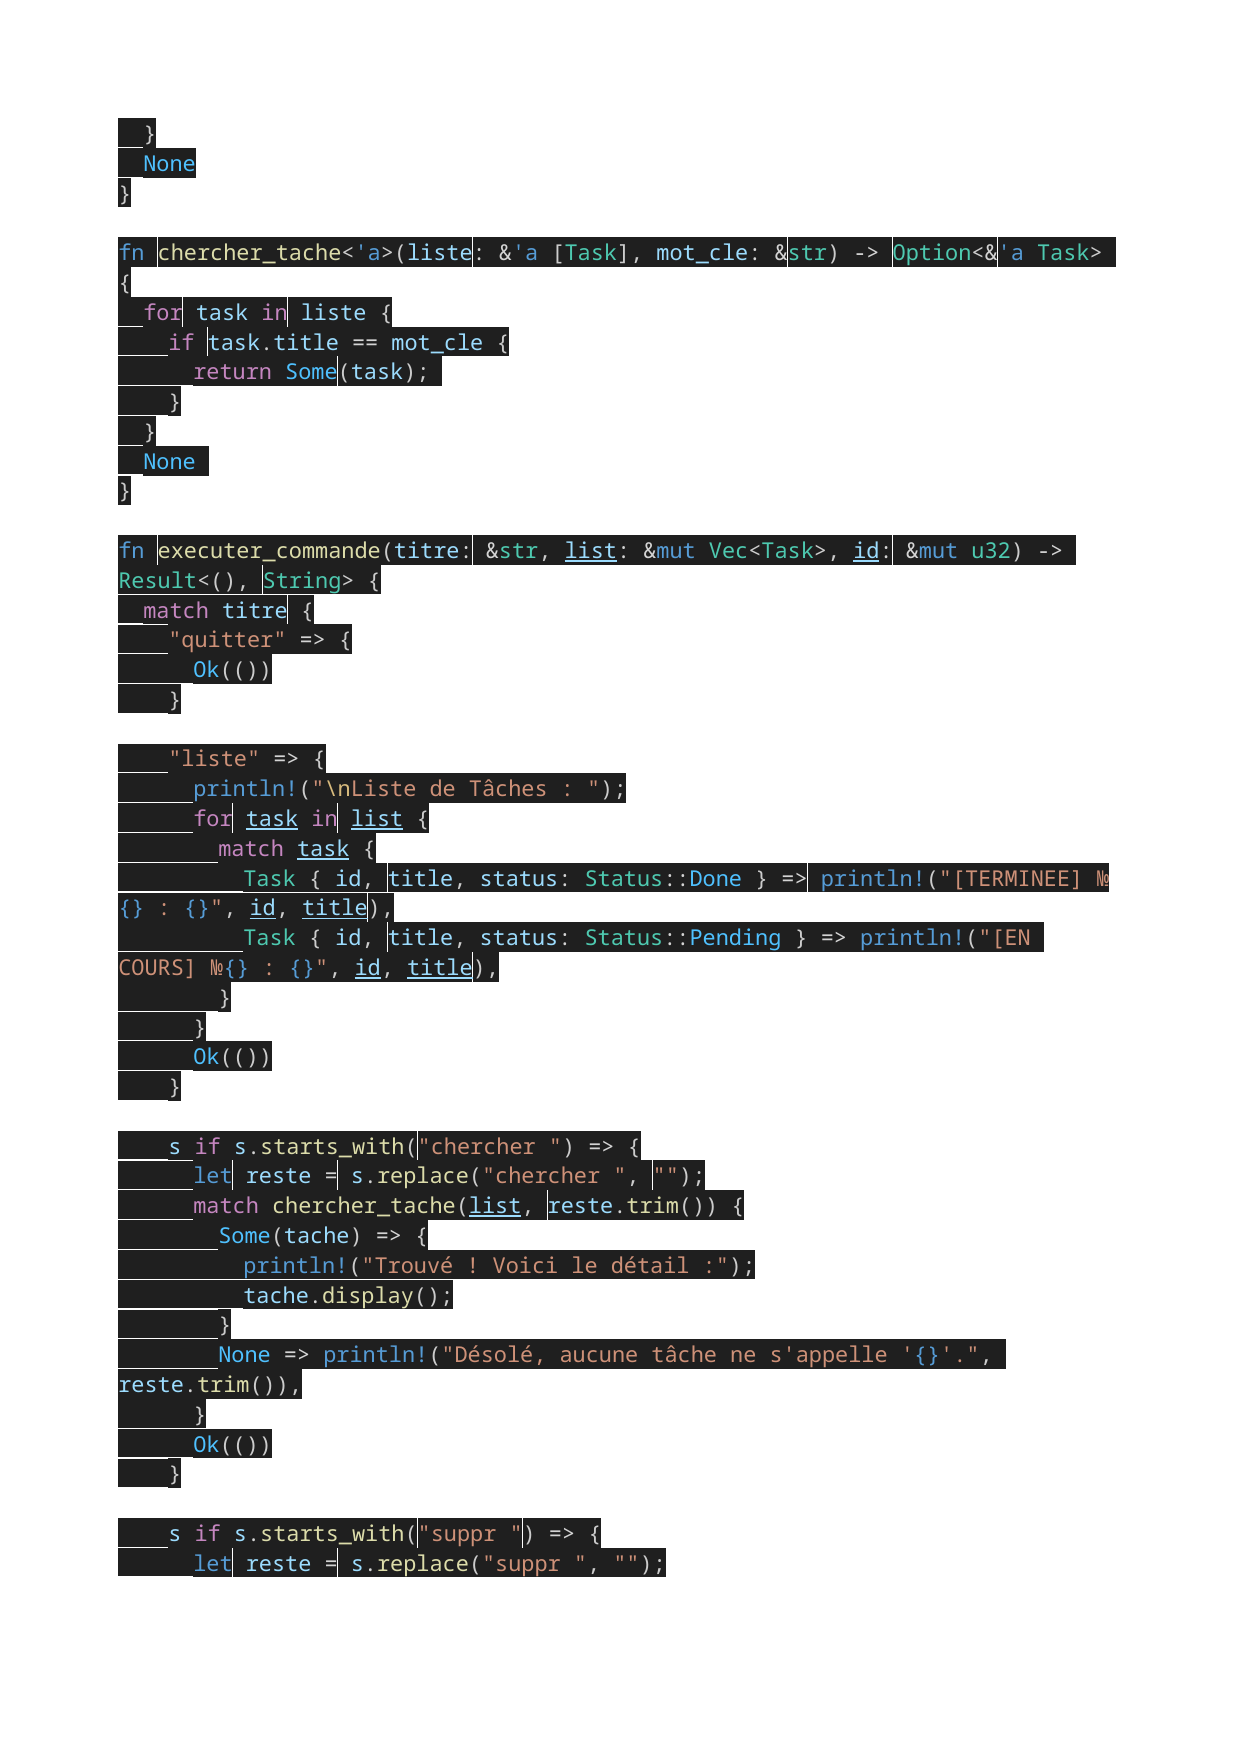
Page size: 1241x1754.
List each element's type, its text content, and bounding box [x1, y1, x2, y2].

text Task { id, title, status: Status::Pending } => println!("[EN COURS] №{} : {}", id, title), [118, 922, 1122, 982]
text for task in liste { [118, 297, 1122, 327]
text } [118, 982, 1122, 1012]
text match chercher_tache(list, reste.trim()) { [118, 1190, 1122, 1220]
text let reste = s.replace("chercher ", ""); [118, 1160, 1122, 1190]
text } [118, 1458, 1122, 1488]
text Ok(()) [118, 654, 1122, 684]
text match task { [118, 833, 1122, 863]
text fn executer_commande(titre: &str, list: &mut Vec<Task>, id: &mut u32) -> Result<(), String> { [118, 535, 1122, 594]
text "quitter" => { [118, 624, 1122, 654]
text if task.title == mot_cle { [118, 327, 1122, 356]
text } [118, 476, 1122, 505]
text Ok(()) [118, 1428, 1122, 1458]
text println!("Trouvé ! Voici le détail :"); [118, 1250, 1122, 1279]
text "liste" => { [118, 743, 1122, 773]
text s if s.starts_with("chercher ") => { [118, 1131, 1122, 1160]
text return Some(task); [118, 356, 1122, 386]
text Some(tache) => { [118, 1220, 1122, 1250]
text tache.display(); [118, 1279, 1122, 1309]
text } [118, 1071, 1122, 1101]
text match titre { [118, 594, 1122, 624]
text None [118, 446, 1122, 476]
text println!("\nListe de Tâches : "); [118, 773, 1122, 803]
text } [118, 178, 1122, 207]
text for task in list { [118, 803, 1122, 833]
text None [118, 148, 1122, 178]
text } [118, 416, 1122, 446]
text } [118, 1309, 1122, 1339]
text Task { id, title, status: Status::Done } => println!("[TERMINEE] №{} : {}", id, title), [118, 863, 1122, 922]
text } [118, 386, 1122, 416]
text } [118, 118, 1122, 148]
text Ok(()) [118, 1041, 1122, 1071]
text s if s.starts_with("suppr ") => { [118, 1518, 1122, 1548]
text } [118, 684, 1122, 714]
text } [118, 1012, 1122, 1041]
text fn chercher_tache<'a>(liste: &'a [Task], mot_cle: &str) -> Option<&'a Task> { [118, 237, 1122, 297]
text let reste = s.replace("suppr ", ""); [118, 1548, 1122, 1577]
text None => println!("Désolé, aucune tâche ne s'appelle '{}'.", reste.trim()), [118, 1339, 1122, 1399]
text } [118, 1399, 1122, 1428]
